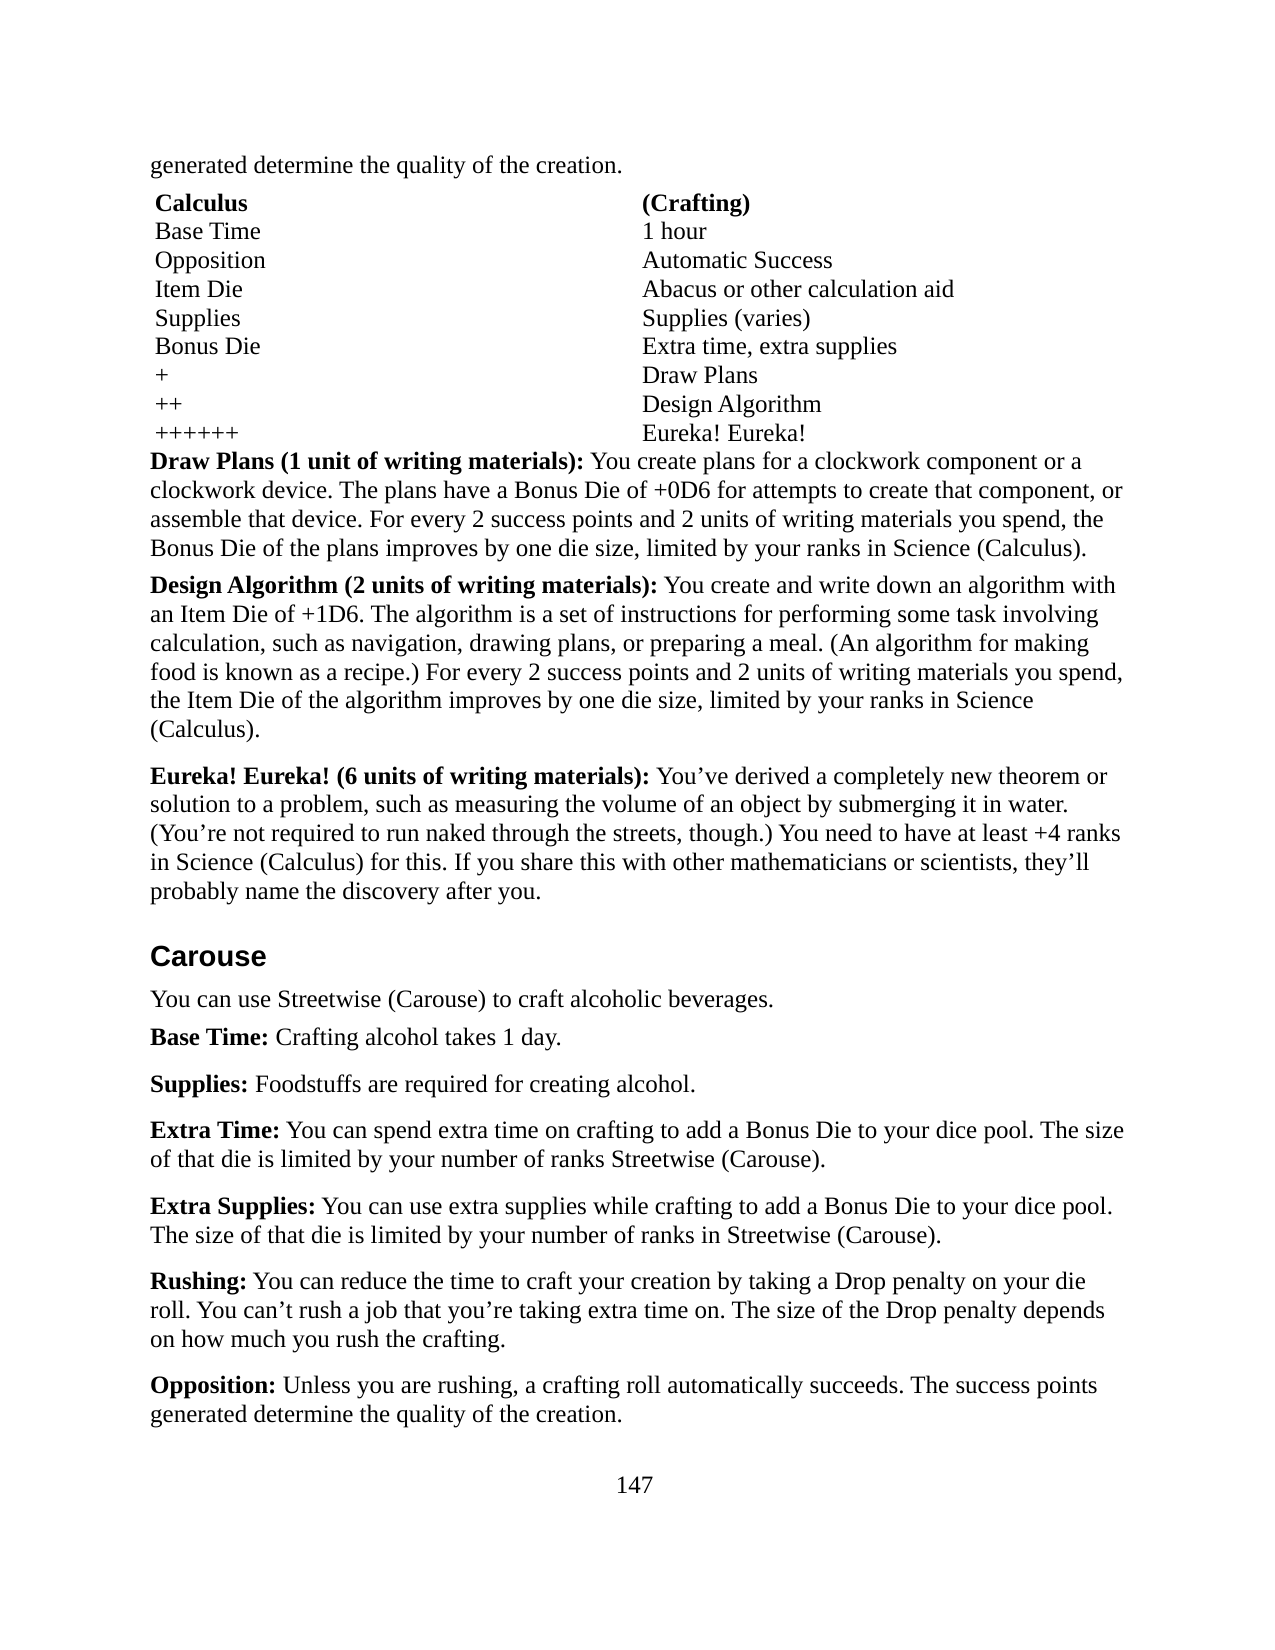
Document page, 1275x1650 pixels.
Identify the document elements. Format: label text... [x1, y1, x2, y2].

text Opposition: Unless you are rushing, a crafting roll automatically succeeds. The success points generated determine the quality of the creation. [150, 1371, 1125, 1428]
table_cell Design Algorithm [638, 389, 1125, 418]
table_cell Draw Plans [638, 360, 1125, 389]
table_cell 1 hour [638, 216, 1125, 245]
text generated determine the quality of the creation. [150, 150, 1125, 179]
table_header (Crafting) [638, 188, 1125, 216]
table_cell ++ [150, 389, 637, 418]
text Draw Plans (1 unit of writing materials): You create plans for a clockwork component or a clockwork device. The plans have a Bonus Die of +0D6 for attempts to create that component, or assemble that device. For every 2 success points and 2 units of writing materials you spend, the Bonus Die of the plans improves by one die size, limited by your ranks in Science (Calculus). [150, 446, 1125, 561]
table_cell Eureka! Eureka! [638, 418, 1125, 446]
table_cell Extra time, extra supplies [638, 331, 1125, 360]
table_cell Supplies (varies) [638, 303, 1125, 331]
table_cell Abacus or other calculation aid [638, 274, 1125, 303]
table_cell + [150, 360, 637, 389]
subtitle Carouse [150, 938, 1125, 972]
table_cell Base Time [150, 216, 637, 245]
text You can use Streetwise (Carouse) to craft alcoholic beverages. [150, 984, 1125, 1013]
text Extra Time: You can spend extra time on crafting to add a Bonus Die to your dice pool. The size of that die is limited by your number of ranks Streetwise (Carouse). [150, 1116, 1125, 1173]
text Extra Supplies: You can use extra supplies while crafting to add a Bonus Die to your dice pool. The size of that die is limited by your number of ranks in Streetwise (Carouse). [150, 1191, 1125, 1248]
table_cell ++++++ [150, 418, 637, 446]
table_cell Bonus Die [150, 331, 637, 360]
table_cell Item Die [150, 274, 637, 303]
text Design Algorithm (2 units of writing materials): You create and write down an algorithm with an Item Die of +1D6. The algorithm is a set of instructions for performing some task involving calculation, such as navigation, drawing plans, or preparing a meal. (An algorithm for making food is known as a recipe.) For every 2 success points and 2 units of writing materials you spend, the Item Die of the algorithm improves by one die size, limited by your ranks in Science (Calculus). [150, 570, 1125, 743]
text Eureka! Eureka! (6 units of writing materials): You’ve derived a completely new theorem or solution to a problem, such as measuring the volume of an object by submerging it in water. (You’re not required to run naked through the streets, though.) You need to have at least +4 ranks in Science (Calculus) for this. If you share this with other mathematicians or scientists, they’ll probably name the discovery after you. [150, 761, 1125, 904]
text Supplies: Foodstuffs are required for creating alcohol. [150, 1069, 1125, 1098]
text Base Time: Crafting alcohol takes 1 day. [150, 1022, 1125, 1051]
table_cell Opposition [150, 245, 637, 274]
text Rushing: You can reduce the time to craft your creation by taking a Drop penalty on your die roll. You can’t rush a job that you’re taking extra time on. The size of the Drop penalty depends on how much you rush the crafting. [150, 1266, 1125, 1353]
table_cell Supplies [150, 303, 637, 331]
table_header Calculus [150, 188, 637, 216]
table_cell Automatic Success [638, 245, 1125, 274]
